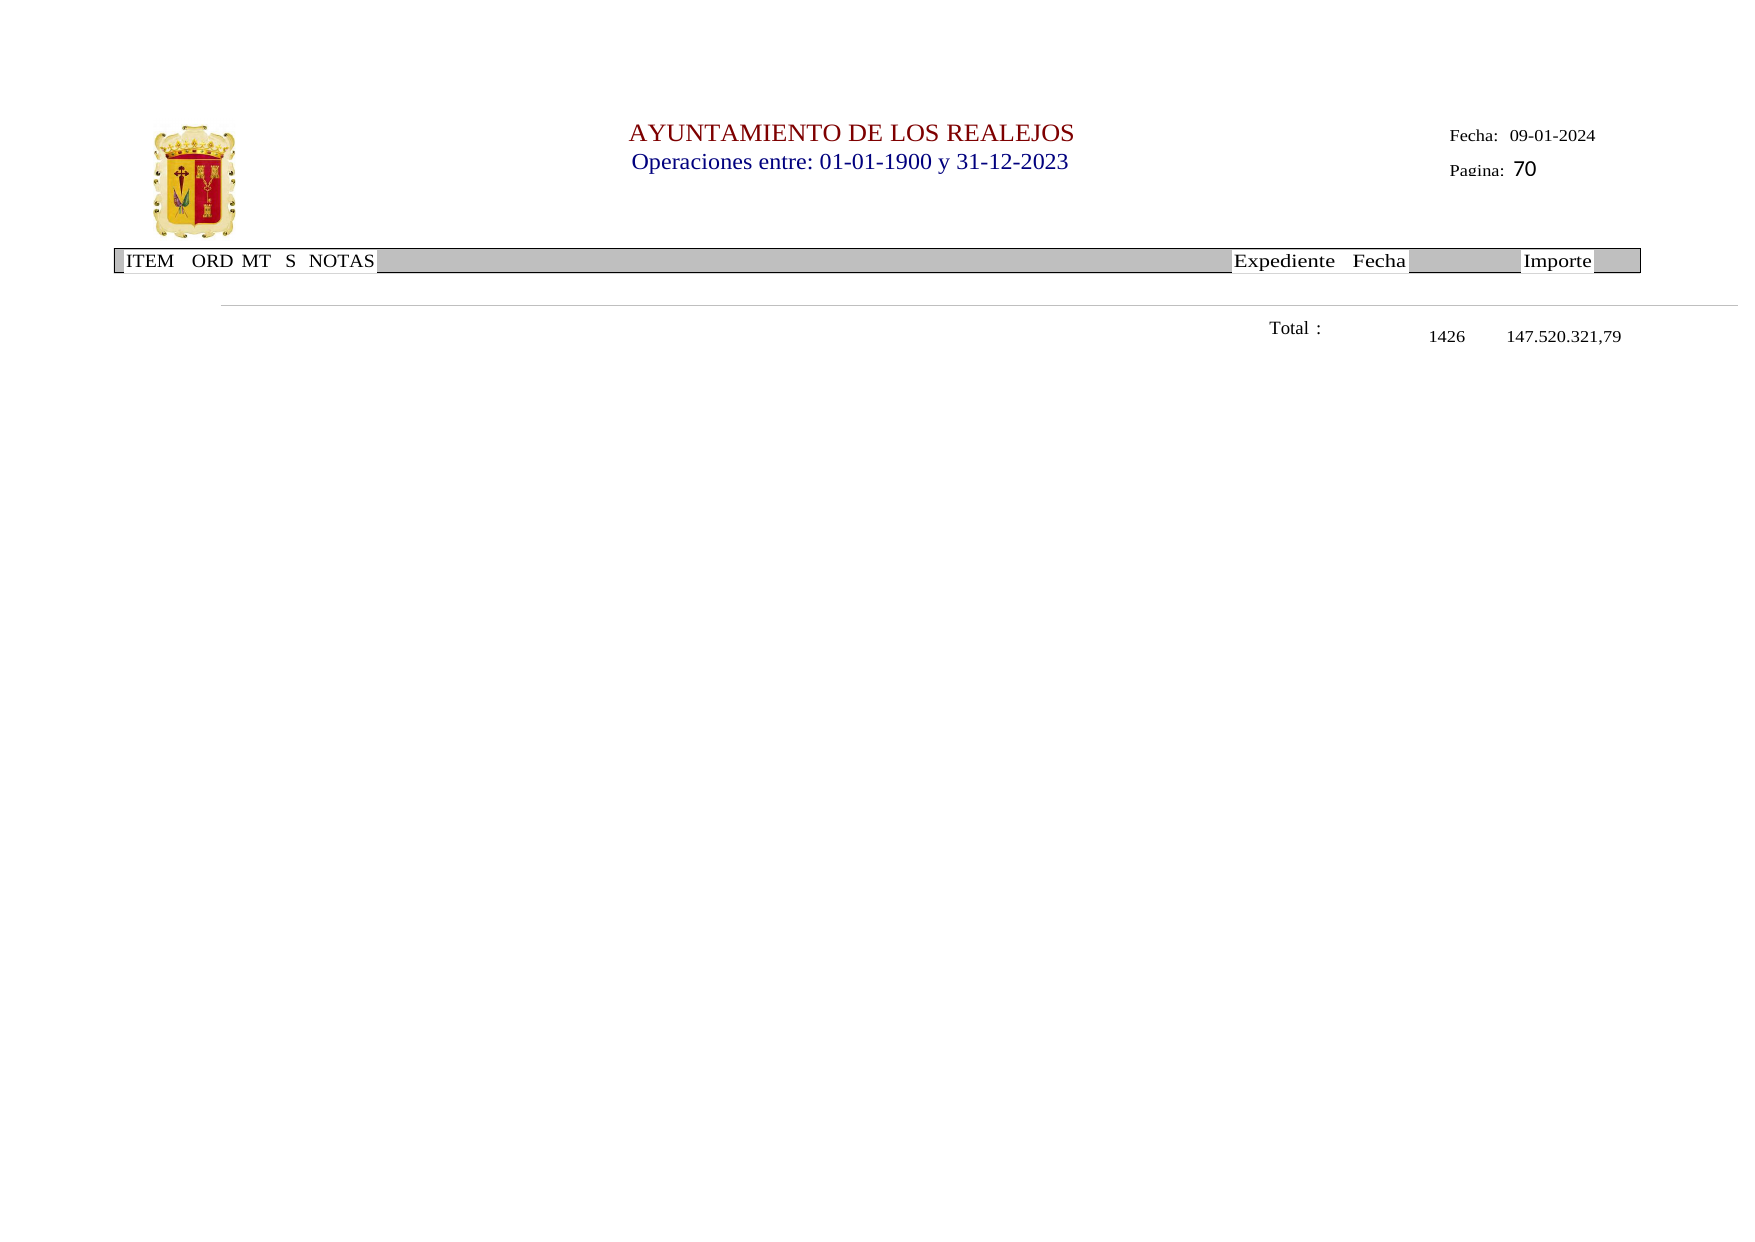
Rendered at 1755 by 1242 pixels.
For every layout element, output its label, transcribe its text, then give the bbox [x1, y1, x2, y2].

text 147.520.321,79 [1506, 326, 1652, 346]
text 1426 [1325, 326, 1465, 346]
text Total : [102, 317, 1321, 338]
